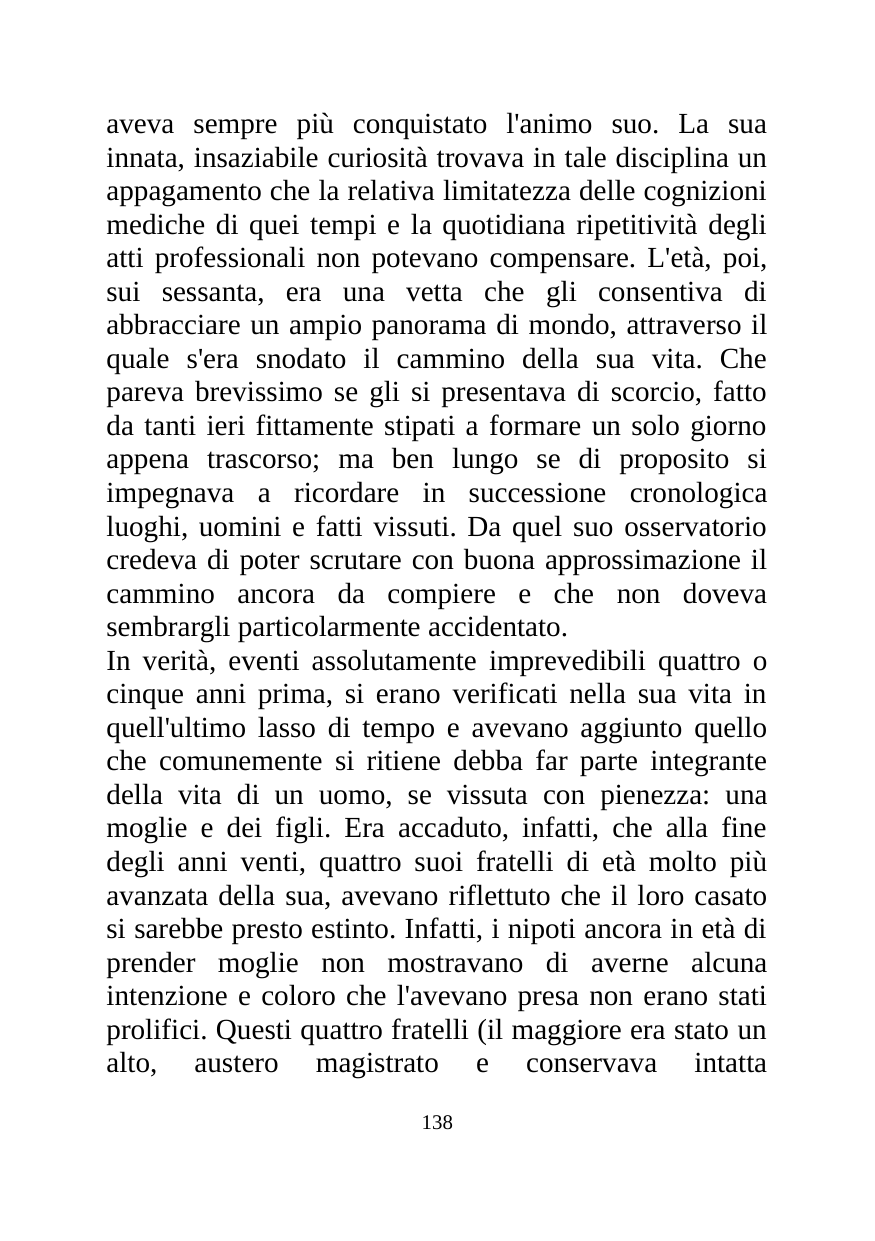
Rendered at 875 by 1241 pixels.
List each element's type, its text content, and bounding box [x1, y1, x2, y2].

text aveva sempre più conquistato l'animo suo. La sua innata, insaziabile curiosità trovava in tale disciplina un appagamento che la relativa limitatezza delle cognizioni mediche di quei tempi e la quotidiana ripetitività degli atti professionali non potevano compensare. L'età, poi, sui sessanta, era una vetta che gli consentiva di abbracciare un ampio panorama di mondo, attraverso il quale s'era snodato il cammino della sua vita. Che pareva brevissimo se gli si presentava di scorcio, fatto da tanti ieri fittamente stipati a formare un solo giorno appena trascorso; ma ben lungo se di proposito si impegnava a ricordare in successione cronologica luoghi, uomini e fatti vissuti. Da quel suo osservatorio credeva di poter scrutare con buona approssimazione il cammino ancora da compiere e che non doveva sembrargli particolarmente accidentato. [106, 106, 768, 643]
text In verità, eventi assolutamente imprevedibili quattro o cinque anni prima, si erano verificati nella sua vita in quell'ultimo lasso di tempo e avevano aggiunto quello che comunemente si ritiene debba far parte integrante della vita di un uomo, se vissuta con pienezza: una moglie e dei figli. Era accaduto, infatti, che alla fine degli anni venti, quattro suoi fratelli di età molto più avanzata della sua, avevano riflettuto che il loro casato si sarebbe presto estinto. Infatti, i nipoti ancora in età di prender moglie non mostravano di averne alcuna intenzione e coloro che l'avevano presa non erano stati prolifici. Questi quattro fratelli (il maggiore era stato un alto, austero magistrato e conservava intatta [106, 643, 768, 1079]
